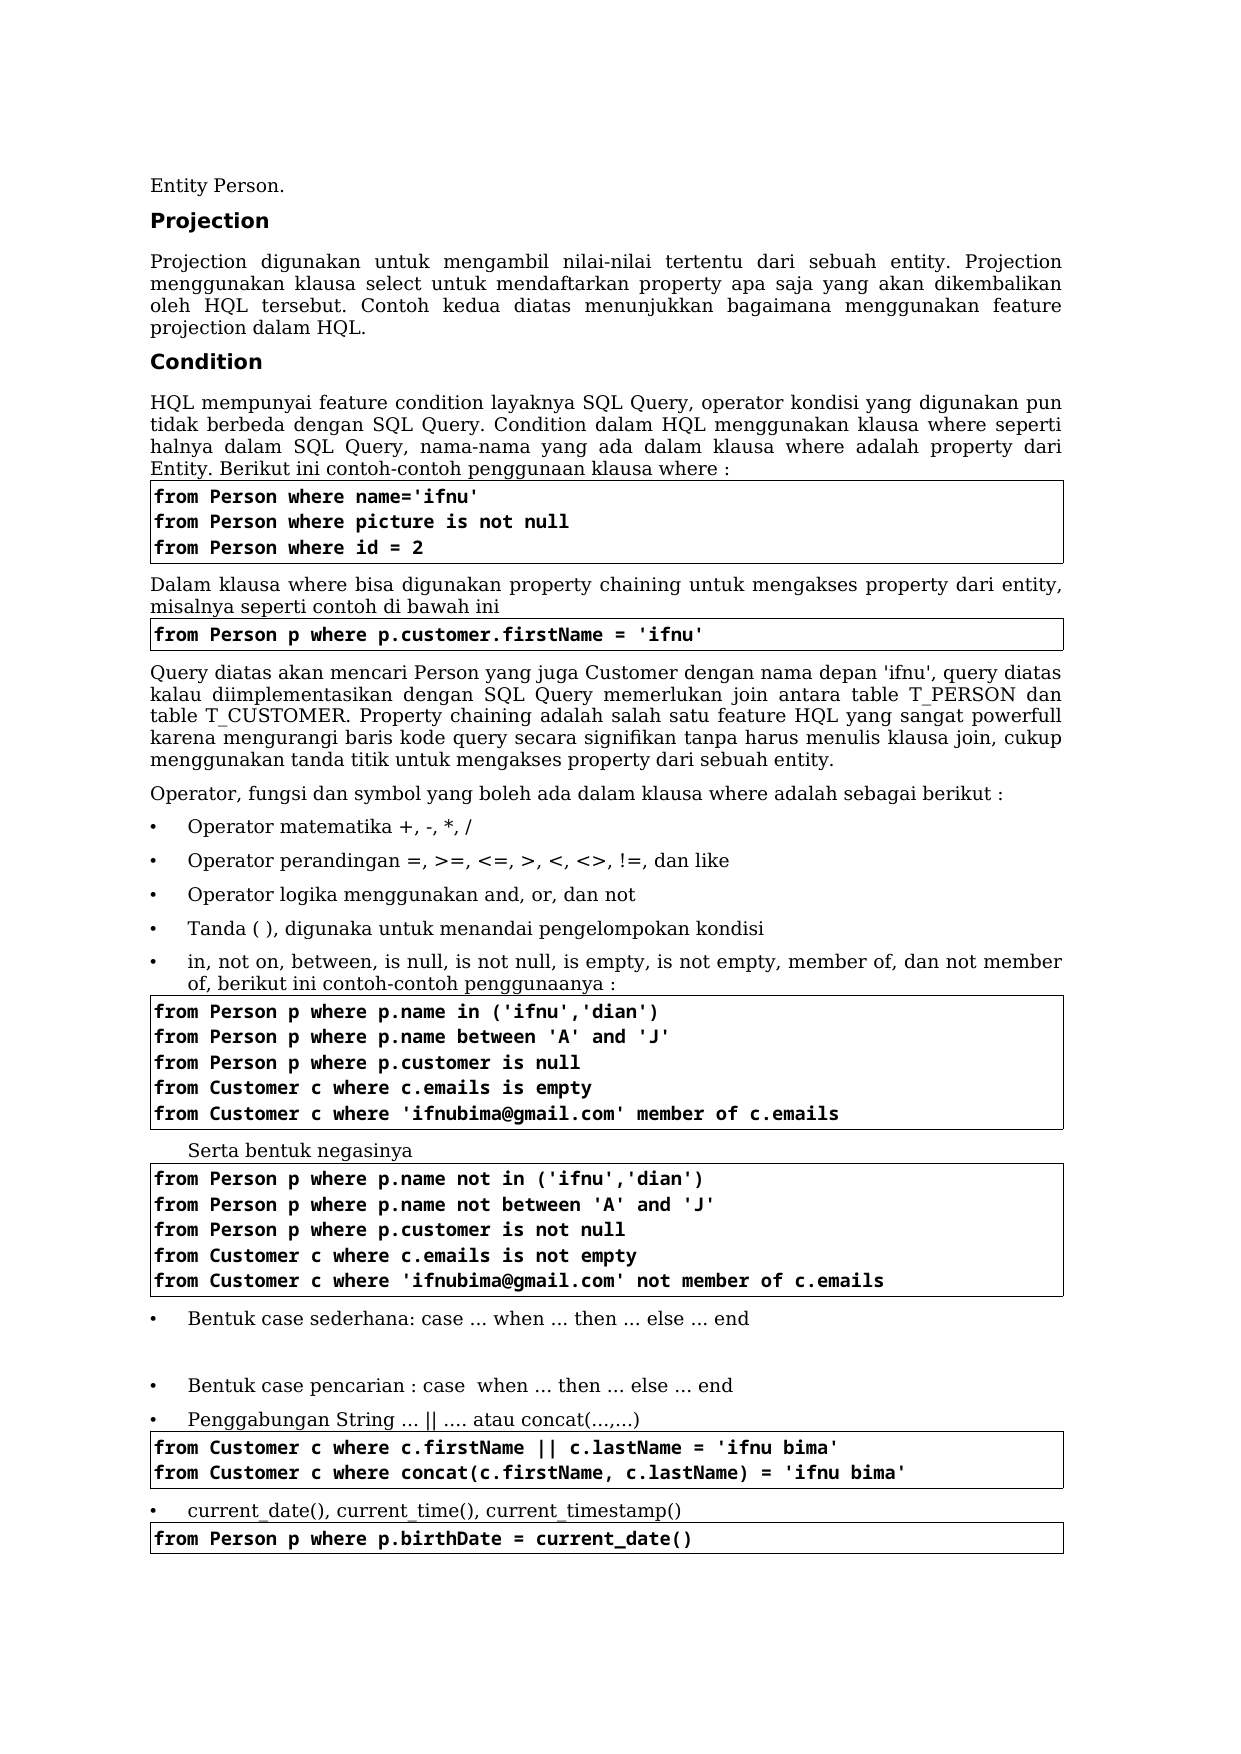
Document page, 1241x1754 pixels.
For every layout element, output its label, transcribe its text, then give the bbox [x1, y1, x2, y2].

text Query diatas akan mencari Person yang juga Customer dengan nama depan 'ifnu', query diatas kalau diimplementasikan dengan SQL Query memerlukan join antara table T_PERSON dan table T_CUSTOMER. Property chaining adalah salah satu feature HQL yang sangat powerfull karena mengurangi baris kode query secara signifikan tanpa harus menulis klausa join, cukup menggunakan tanda titik untuk mengakses property dari sebuah entity. [150, 662, 1063, 771]
text Dalam klausa where bisa digunakan property chaining untuk mengakses property dari entity, misalnya seperti contoh di bawah ini [150, 574, 1063, 618]
text from Customer c where 'ifnubima@gmail.com' not member of c.emails [151, 1264, 1063, 1296]
text from Customer c where c.firstName || c.lastName = 'ifnu bima' [151, 1432, 1063, 1456]
text from Person where name='ifnu' [151, 481, 1063, 505]
text from Customer c where c.emails is empty [151, 1071, 1063, 1097]
list Operator logika menggunakan and, or, dan not [150, 884, 1063, 906]
text from Person where id = 2 [151, 531, 1063, 563]
text from Person p where p.name not between 'A' and 'J' [151, 1188, 1063, 1213]
text from Customer c where 'ifnubima@gmail.com' member of c.emails [151, 1097, 1063, 1129]
text from Person p where p.name in ('ifnu','dian') [151, 996, 1063, 1020]
text from Person p where p.birthDate = current_date() [151, 1523, 1063, 1553]
text from Person where picture is not null [151, 505, 1063, 531]
text from Person p where p.customer.firstName = 'ifnu' [151, 619, 1063, 650]
list Tanda ( ), digunaka untuk menandai pengelompokan kondisi [150, 917, 1063, 939]
list Bentuk case pencarian : case when ... then ... else ... end [150, 1375, 1063, 1397]
subtitle Condition [150, 350, 1063, 375]
text from Person p where p.name not in ('ifnu','dian') [151, 1164, 1063, 1188]
text from Customer c where c.emails is not empty [151, 1239, 1063, 1264]
list Bentuk case sederhana: case ... when ... then ... else ... end [150, 1308, 1063, 1330]
text Operator, fungsi dan symbol yang boleh ada dalam klausa where adalah sebagai berikut : [150, 783, 1063, 805]
list current_date(), current_time(), current_timestamp() [150, 1500, 1063, 1522]
subtitle Projection [150, 209, 1063, 233]
list Serta bentuk negasinya [150, 1141, 1063, 1162]
list Penggabungan String ... || .... atau concat(...,...) [150, 1409, 1063, 1431]
text from Person p where p.name between 'A' and 'J' [151, 1020, 1063, 1046]
text from Customer c where concat(c.firstName, c.lastName) = 'ifnu bima' [151, 1456, 1063, 1488]
list Operator perandingan =, >=, <=, >, <, <>, !=, dan like [150, 850, 1063, 872]
text from Person p where p.customer is null [151, 1046, 1063, 1071]
text HQL mempunyai feature condition layaknya SQL Query, operator kondisi yang digunakan pun tidak berbeda dengan SQL Query. Condition dalam HQL menggunakan klausa where seperti halnya dalam SQL Query, nama-nama yang ada dalam klausa where adalah property dari Entity. Berikut ini contoh-contoh penggunaan klausa where : [150, 392, 1063, 480]
list Operator matematika +, -, *, / [150, 817, 1063, 838]
text Projection digunakan untuk mengambil nilai-nilai tertentu dari sebuah entity. Projection menggunakan klausa select untuk mendaftarkan property apa saja yang akan dikembalikan oleh HQL tersebut. Contoh kedua diatas menunjukkan bagaimana menggunakan feature projection dalam HQL. [150, 251, 1063, 339]
text from Person p where p.customer is not null [151, 1213, 1063, 1239]
text Entity Person. [150, 176, 1063, 197]
list in, not on, between, is null, is not null, is empty, is not empty, member of, dan not member of, berikut ini contoh-contoh penggunaanya : [150, 951, 1063, 995]
